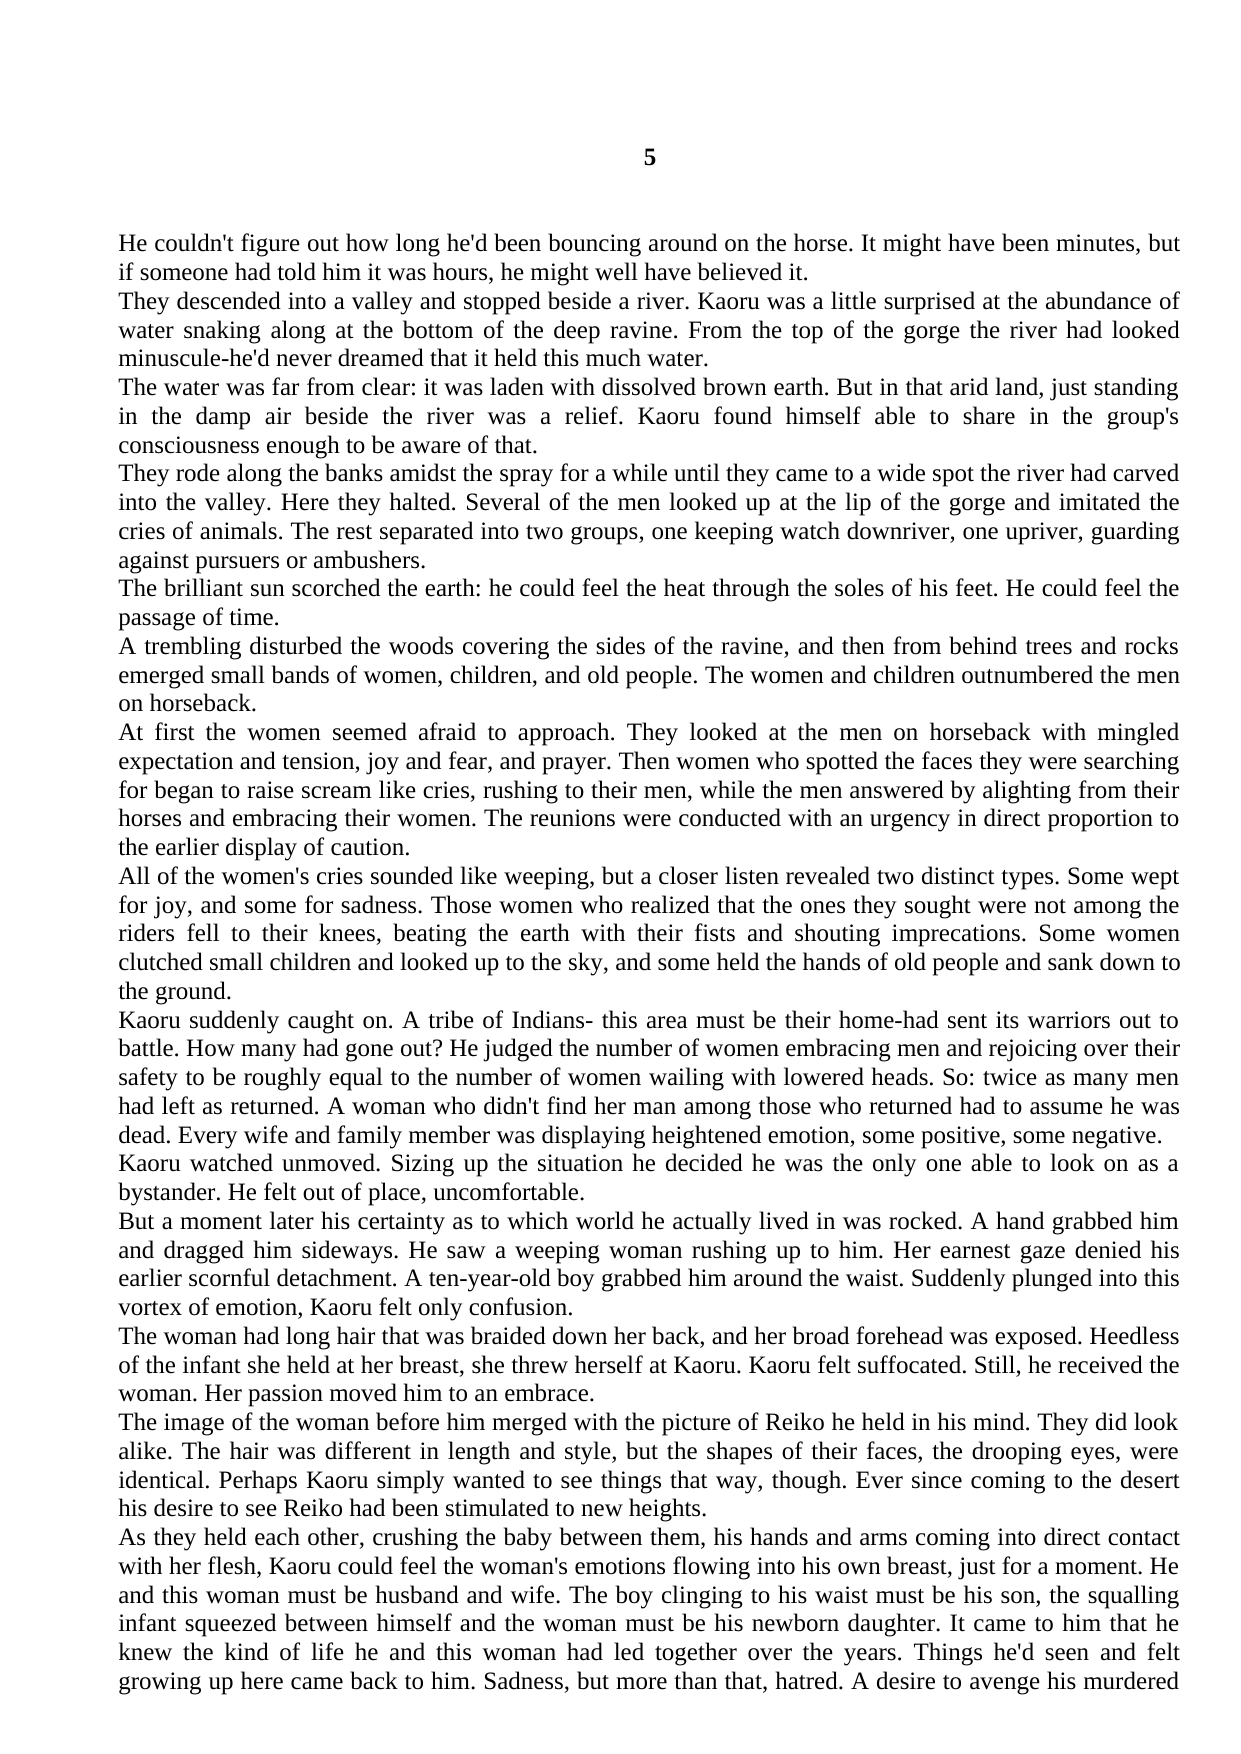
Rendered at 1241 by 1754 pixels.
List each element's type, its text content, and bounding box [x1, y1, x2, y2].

text As they held each other, crushing the baby between them, his hands and arms coming into direct contact with her flesh, Kaoru could feel the woman's emotions flowing into his own breast, just for a moment. He and this woman must be husband and wife. The boy clinging to his waist must be his son, the squalling infant squeezed between himself and the woman must be his newborn daughter. It came to him that he knew the kind of life he and this woman had led together over the years. Things he'd seen and felt growing up here came back to him. Sadness, but more than that, hatred. A desire to avenge his murdered [118, 1522, 1181, 1695]
text They rode along the banks amidst the spray for a while until they came to a wide spot the river had carved into the valley. Here they halted. Several of the men looked up at the lip of the gorge and imitated the cries of animals. The rest separated into two groups, one keeping watch downriver, one upriver, guarding against pursuers or ambushers. [118, 458, 1181, 573]
text The water was far from clear: it was laden with dissolved brown earth. But in that arid land, just standing in the damp air beside the river was a relief. Kaoru found himself able to share in the group's consciousness enough to be aware of that. [118, 372, 1181, 458]
subtitle 5 [118, 142, 1181, 170]
text The woman had long hair that was braided down her back, and her broad forehead was exposed. Heedless of the infant she held at her breast, she threw herself at Kaoru. Kaoru felt suffocated. Still, he received the woman. Her passion moved him to an embrace. [118, 1321, 1181, 1407]
text All of the women's cries sounded like weeping, but a closer listen revealed two distinct types. Some wept for joy, and some for sadness. Those women who realized that the ones they sought were not among the riders fell to their knees, beating the earth with their fists and shouting imprecations. Some women clutched small children and looked up to the sky, and some held the hands of old people and sank down to the ground. [118, 861, 1181, 1005]
text He couldn't figure out how long he'd been bouncing around on the horse. It might have been minutes, but if someone had told him it was hours, he might well have believed it. [118, 228, 1181, 286]
text But a moment later his certainty as to which world he actually lived in was rocked. A hand grabbed him and dragged him sideways. He saw a weeping woman rushing up to him. Her earnest gaze denied his earlier scornful detachment. A ten-year-old boy grabbed him around the waist. Suddenly plunged into this vortex of emotion, Kaoru felt only confusion. [118, 1206, 1181, 1321]
text At first the women seemed afraid to approach. They looked at the men on horseback with mingled expectation and tension, joy and fear, and prayer. Then women who spotted the faces they were searching for began to raise scream like cries, rushing to their men, while the men answered by alighting from their horses and embracing their women. The reunions were conducted with an urgency in direct proportion to the earlier display of caution. [118, 717, 1181, 861]
text The brilliant sun scorched the earth: he could feel the heat through the soles of his feet. He could feel the passage of time. [118, 573, 1181, 631]
text They descended into a valley and stopped beside a river. Kaoru was a little surprised at the abundance of water snaking along at the bottom of the deep ravine. From the top of the gorge the river had looked minuscule-he'd never dreamed that it held this much water. [118, 286, 1181, 372]
text The image of the woman before him merged with the picture of Reiko he held in his mind. They did look alike. The hair was different in length and style, but the shapes of their faces, the drooping eyes, were identical. Perhaps Kaoru simply wanted to see things that way, though. Ever since coming to the desert his desire to see Reiko had been stimulated to new heights. [118, 1407, 1181, 1522]
text Kaoru watched unmoved. Sizing up the situation he decided he was the only one able to look on as a bystander. He felt out of place, uncomfortable. [118, 1148, 1181, 1206]
text Kaoru suddenly caught on. A tribe of Indians- this area must be their home-had sent its warriors out to battle. How many had gone out? He judged the number of women embracing men and rejoicing over their safety to be roughly equal to the number of women wailing with lowered heads. So: twice as many men had left as returned. A woman who didn't find her man among those who returned had to assume he was dead. Every wife and family member was displaying heightened emotion, some positive, some negative. [118, 1005, 1181, 1148]
text A trembling disturbed the woods covering the sides of the ravine, and then from behind trees and rocks emerged small bands of women, children, and old people. The women and children outnumbered the men on horseback. [118, 631, 1181, 717]
